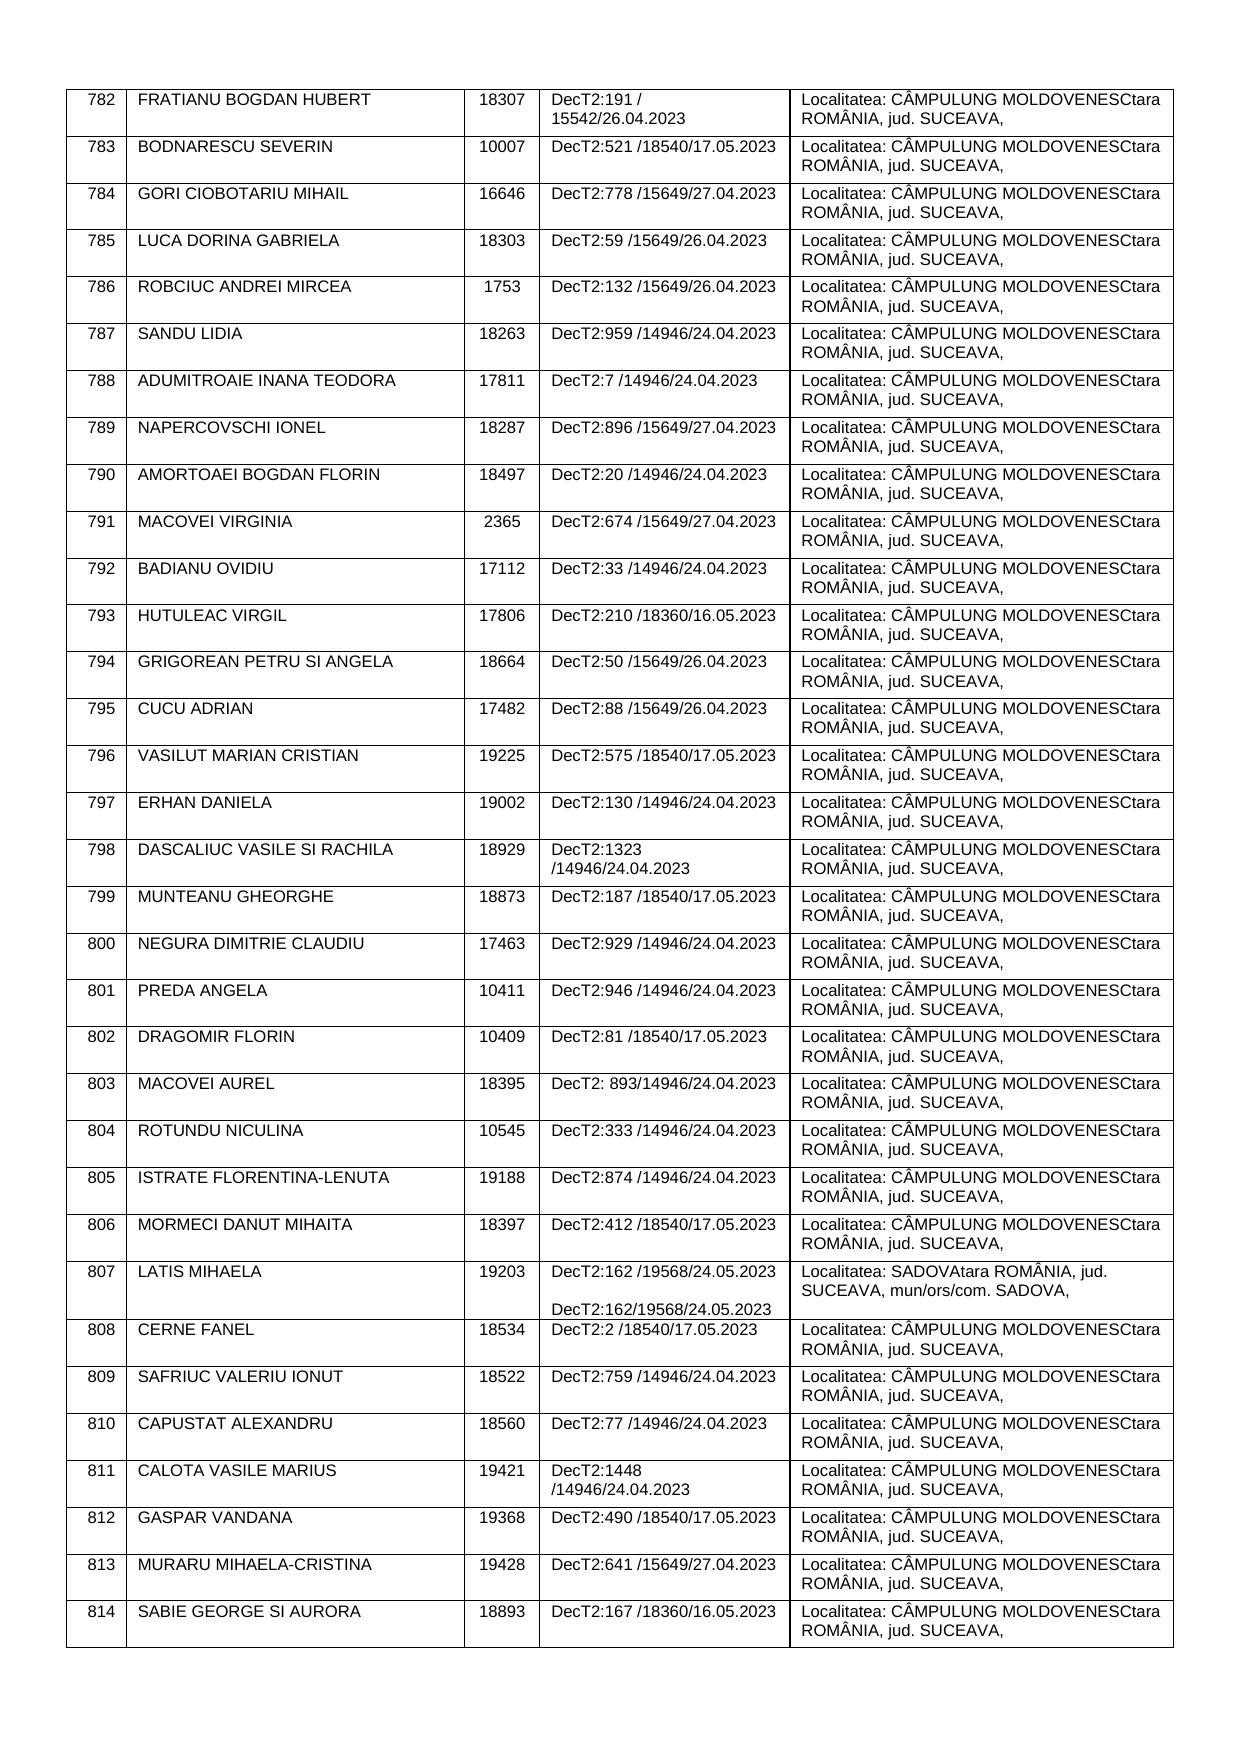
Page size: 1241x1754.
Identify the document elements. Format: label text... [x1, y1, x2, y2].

table_cell DecT2:946 /14946/24.04.2023 [540, 980, 789, 1026]
table_cell DRAGOMIR FLORIN [127, 1027, 464, 1073]
table_cell Localitatea: CÂMPULUNG MOLDOVENESCtara ROMÂNIA, jud. SUCEAVA, [791, 90, 1173, 136]
table_cell Localitatea: CÂMPULUNG MOLDOVENESCtara ROMÂNIA, jud. SUCEAVA, [791, 1461, 1173, 1507]
table_cell 10007 [465, 137, 539, 182]
table_cell Localitatea: CÂMPULUNG MOLDOVENESCtara ROMÂNIA, jud. SUCEAVA, [791, 465, 1173, 511]
table_cell 812 [67, 1508, 126, 1553]
table_cell 17806 [465, 605, 539, 651]
table_cell 802 [67, 1027, 126, 1073]
table_cell Localitatea: CÂMPULUNG MOLDOVENESCtara ROMÂNIA, jud. SUCEAVA, [791, 1074, 1173, 1120]
table_cell Localitatea: SADOVAtara ROMÂNIA, jud. SUCEAVA, mun/ors/com. SADOVA, [791, 1262, 1173, 1319]
table_cell 19002 [465, 793, 539, 839]
table_cell GRIGOREAN PETRU SI ANGELA [127, 652, 464, 698]
table_cell DecT2:130 /14946/24.04.2023 [540, 793, 789, 839]
table_cell DecT2:59 /15649/26.04.2023 [540, 230, 789, 276]
table_cell 787 [67, 324, 126, 370]
table_cell Localitatea: CÂMPULUNG MOLDOVENESCtara ROMÂNIA, jud. SUCEAVA, [791, 1555, 1173, 1600]
table_cell 17112 [465, 559, 539, 604]
table_cell 798 [67, 840, 126, 886]
table_cell Localitatea: CÂMPULUNG MOLDOVENESCtara ROMÂNIA, jud. SUCEAVA, [791, 1121, 1173, 1167]
table_cell DecT2:162 /19568/24.05.2023 DecT2:162/19568/24.05.2023 [540, 1262, 789, 1319]
table_cell MACOVEI AUREL [127, 1074, 464, 1120]
table_cell Localitatea: CÂMPULUNG MOLDOVENESCtara ROMÂNIA, jud. SUCEAVA, [791, 1215, 1173, 1261]
table_cell 784 [67, 184, 126, 229]
table_cell DecT2:1323 /14946/24.04.2023 [540, 840, 789, 886]
table_cell 800 [67, 934, 126, 979]
table_cell Localitatea: CÂMPULUNG MOLDOVENESCtara ROMÂNIA, jud. SUCEAVA, [791, 1168, 1173, 1214]
table_cell 791 [67, 512, 126, 557]
table_cell LUCA DORINA GABRIELA [127, 230, 464, 276]
table_cell DecT2:50 /15649/26.04.2023 [540, 652, 789, 698]
table_cell 19188 [465, 1168, 539, 1214]
table_cell 788 [67, 371, 126, 417]
table_cell 813 [67, 1555, 126, 1600]
table_cell 809 [67, 1367, 126, 1413]
table_cell DASCALIUC VASILE SI RACHILA [127, 840, 464, 886]
table_cell DecT2:77 /14946/24.04.2023 [540, 1414, 789, 1460]
table_cell 19203 [465, 1262, 539, 1319]
table_cell DecT2:674 /15649/27.04.2023 [540, 512, 789, 557]
table_cell BODNARESCU SEVERIN [127, 137, 464, 182]
table_cell DecT2:778 /15649/27.04.2023 [540, 184, 789, 229]
table_cell 786 [67, 277, 126, 323]
table_cell DecT2:641 /15649/27.04.2023 [540, 1555, 789, 1600]
table_cell DecT2:2 /18540/17.05.2023 [540, 1320, 789, 1366]
table_cell DecT2:81 /18540/17.05.2023 [540, 1027, 789, 1073]
table_cell 18303 [465, 230, 539, 276]
table_cell 810 [67, 1414, 126, 1460]
table_cell DecT2:412 /18540/17.05.2023 [540, 1215, 789, 1261]
table_cell 17482 [465, 699, 539, 745]
table_cell 10411 [465, 980, 539, 1026]
table_cell 806 [67, 1215, 126, 1261]
table_cell 19428 [465, 1555, 539, 1600]
table_cell DecT2:490 /18540/17.05.2023 [540, 1508, 789, 1553]
table_cell SABIE GEORGE SI AURORA [127, 1601, 464, 1647]
table_cell MORMECI DANUT MIHAITA [127, 1215, 464, 1261]
table_cell NAPERCOVSCHI IONEL [127, 418, 464, 464]
table_cell 18534 [465, 1320, 539, 1366]
table_cell 18307 [465, 90, 539, 136]
table_cell DecT2:7 /14946/24.04.2023 [540, 371, 789, 417]
table_cell BADIANU OVIDIU [127, 559, 464, 604]
table_cell 18664 [465, 652, 539, 698]
table_cell MACOVEI VIRGINIA [127, 512, 464, 557]
table_cell Localitatea: CÂMPULUNG MOLDOVENESCtara ROMÂNIA, jud. SUCEAVA, [791, 184, 1173, 229]
table_cell ADUMITROAIE INANA TEODORA [127, 371, 464, 417]
table_cell 793 [67, 605, 126, 651]
table_cell DecT2:132 /15649/26.04.2023 [540, 277, 789, 323]
table_cell LATIS MIHAELA [127, 1262, 464, 1319]
table_cell Localitatea: CÂMPULUNG MOLDOVENESCtara ROMÂNIA, jud. SUCEAVA, [791, 1367, 1173, 1413]
table_cell 794 [67, 652, 126, 698]
table_cell 18287 [465, 418, 539, 464]
table_cell Localitatea: CÂMPULUNG MOLDOVENESCtara ROMÂNIA, jud. SUCEAVA, [791, 230, 1173, 276]
table_cell 801 [67, 980, 126, 1026]
table_cell CAPUSTAT ALEXANDRU [127, 1414, 464, 1460]
table_cell Localitatea: CÂMPULUNG MOLDOVENESCtara ROMÂNIA, jud. SUCEAVA, [791, 793, 1173, 839]
table_cell Localitatea: CÂMPULUNG MOLDOVENESCtara ROMÂNIA, jud. SUCEAVA, [791, 1414, 1173, 1460]
table_cell MURARU MIHAELA-CRISTINA [127, 1555, 464, 1600]
table_cell SAFRIUC VALERIU IONUT [127, 1367, 464, 1413]
table_cell 1753 [465, 277, 539, 323]
table_cell 17463 [465, 934, 539, 979]
table_cell Localitatea: CÂMPULUNG MOLDOVENESCtara ROMÂNIA, jud. SUCEAVA, [791, 1508, 1173, 1553]
table_cell MUNTEANU GHEORGHE [127, 887, 464, 932]
table_cell 790 [67, 465, 126, 511]
table_cell 811 [67, 1461, 126, 1507]
table_cell 803 [67, 1074, 126, 1120]
table_cell PREDA ANGELA [127, 980, 464, 1026]
table_cell Localitatea: CÂMPULUNG MOLDOVENESCtara ROMÂNIA, jud. SUCEAVA, [791, 699, 1173, 745]
table_cell Localitatea: CÂMPULUNG MOLDOVENESCtara ROMÂNIA, jud. SUCEAVA, [791, 371, 1173, 417]
table_cell Localitatea: CÂMPULUNG MOLDOVENESCtara ROMÂNIA, jud. SUCEAVA, [791, 277, 1173, 323]
table_cell 17811 [465, 371, 539, 417]
table_cell Localitatea: CÂMPULUNG MOLDOVENESCtara ROMÂNIA, jud. SUCEAVA, [791, 512, 1173, 557]
table_cell DecT2:521 /18540/17.05.2023 [540, 137, 789, 182]
table_cell 18522 [465, 1367, 539, 1413]
table_cell 10409 [465, 1027, 539, 1073]
table_cell 16646 [465, 184, 539, 229]
table_cell Localitatea: CÂMPULUNG MOLDOVENESCtara ROMÂNIA, jud. SUCEAVA, [791, 605, 1173, 651]
table_cell DecT2:759 /14946/24.04.2023 [540, 1367, 789, 1413]
table_cell DecT2:210 /18360/16.05.2023 [540, 605, 789, 651]
table_cell Localitatea: CÂMPULUNG MOLDOVENESCtara ROMÂNIA, jud. SUCEAVA, [791, 559, 1173, 604]
table_cell 18893 [465, 1601, 539, 1647]
table_cell 789 [67, 418, 126, 464]
table_cell ROTUNDU NICULINA [127, 1121, 464, 1167]
table_cell Localitatea: CÂMPULUNG MOLDOVENESCtara ROMÂNIA, jud. SUCEAVA, [791, 137, 1173, 182]
table_cell 799 [67, 887, 126, 932]
table_cell 18395 [465, 1074, 539, 1120]
table_cell ERHAN DANIELA [127, 793, 464, 839]
table_cell ISTRATE FLORENTINA-LENUTA [127, 1168, 464, 1214]
table_cell CERNE FANEL [127, 1320, 464, 1366]
table_cell DecT2:959 /14946/24.04.2023 [540, 324, 789, 370]
table_cell 783 [67, 137, 126, 182]
table_cell SANDU LIDIA [127, 324, 464, 370]
table_cell DecT2:333 /14946/24.04.2023 [540, 1121, 789, 1167]
table_cell Localitatea: CÂMPULUNG MOLDOVENESCtara ROMÂNIA, jud. SUCEAVA, [791, 746, 1173, 792]
table_cell 19421 [465, 1461, 539, 1507]
table_cell 792 [67, 559, 126, 604]
table_cell 807 [67, 1262, 126, 1319]
table_cell Localitatea: CÂMPULUNG MOLDOVENESCtara ROMÂNIA, jud. SUCEAVA, [791, 887, 1173, 932]
table_cell 18560 [465, 1414, 539, 1460]
table_cell Localitatea: CÂMPULUNG MOLDOVENESCtara ROMÂNIA, jud. SUCEAVA, [791, 324, 1173, 370]
table_cell 797 [67, 793, 126, 839]
table_cell CALOTA VASILE MARIUS [127, 1461, 464, 1507]
table_cell Localitatea: CÂMPULUNG MOLDOVENESCtara ROMÂNIA, jud. SUCEAVA, [791, 840, 1173, 886]
table_cell HUTULEAC VIRGIL [127, 605, 464, 651]
table_cell Localitatea: CÂMPULUNG MOLDOVENESCtara ROMÂNIA, jud. SUCEAVA, [791, 418, 1173, 464]
table_cell ROBCIUC ANDREI MIRCEA [127, 277, 464, 323]
table_cell Localitatea: CÂMPULUNG MOLDOVENESCtara ROMÂNIA, jud. SUCEAVA, [791, 1320, 1173, 1366]
table_cell 18397 [465, 1215, 539, 1261]
table_cell 804 [67, 1121, 126, 1167]
table_cell 10545 [465, 1121, 539, 1167]
table_cell 19225 [465, 746, 539, 792]
table_cell DecT2:20 /14946/24.04.2023 [540, 465, 789, 511]
table_cell VASILUT MARIAN CRISTIAN [127, 746, 464, 792]
table_cell 805 [67, 1168, 126, 1214]
table_cell DecT2:1448 /14946/24.04.2023 [540, 1461, 789, 1507]
table_cell 796 [67, 746, 126, 792]
table_cell 18929 [465, 840, 539, 886]
table_cell FRATIANU BOGDAN HUBERT [127, 90, 464, 136]
table_cell DecT2:167 /18360/16.05.2023 [540, 1601, 789, 1647]
table_cell Localitatea: CÂMPULUNG MOLDOVENESCtara ROMÂNIA, jud. SUCEAVA, [791, 1027, 1173, 1073]
table_cell DecT2:187 /18540/17.05.2023 [540, 887, 789, 932]
table_cell DecT2:33 /14946/24.04.2023 [540, 559, 789, 604]
table_cell 19368 [465, 1508, 539, 1553]
table_cell AMORTOAEI BOGDAN FLORIN [127, 465, 464, 511]
table_cell CUCU ADRIAN [127, 699, 464, 745]
table_cell DecT2: 893/14946/24.04.2023 [540, 1074, 789, 1120]
table_cell DecT2:896 /15649/27.04.2023 [540, 418, 789, 464]
table_cell 18873 [465, 887, 539, 932]
table_cell GASPAR VANDANA [127, 1508, 464, 1553]
table_cell 2365 [465, 512, 539, 557]
table_cell 814 [67, 1601, 126, 1647]
table_cell 795 [67, 699, 126, 745]
table_cell DecT2:874 /14946/24.04.2023 [540, 1168, 789, 1214]
table_cell 785 [67, 230, 126, 276]
table_cell GORI CIOBOTARIU MIHAIL [127, 184, 464, 229]
table_cell 18263 [465, 324, 539, 370]
table_cell 18497 [465, 465, 539, 511]
table_cell DecT2:191 / 15542/26.04.2023 [540, 90, 789, 136]
table_cell DecT2:929 /14946/24.04.2023 [540, 934, 789, 979]
table_cell DecT2:575 /18540/17.05.2023 [540, 746, 789, 792]
table_cell DecT2:88 /15649/26.04.2023 [540, 699, 789, 745]
table_cell 782 [67, 90, 126, 136]
table_cell Localitatea: CÂMPULUNG MOLDOVENESCtara ROMÂNIA, jud. SUCEAVA, [791, 652, 1173, 698]
table_cell 808 [67, 1320, 126, 1366]
table_cell Localitatea: CÂMPULUNG MOLDOVENESCtara ROMÂNIA, jud. SUCEAVA, [791, 934, 1173, 979]
table_cell NEGURA DIMITRIE CLAUDIU [127, 934, 464, 979]
table_cell Localitatea: CÂMPULUNG MOLDOVENESCtara ROMÂNIA, jud. SUCEAVA, [791, 1601, 1173, 1647]
table_cell Localitatea: CÂMPULUNG MOLDOVENESCtara ROMÂNIA, jud. SUCEAVA, [791, 980, 1173, 1026]
